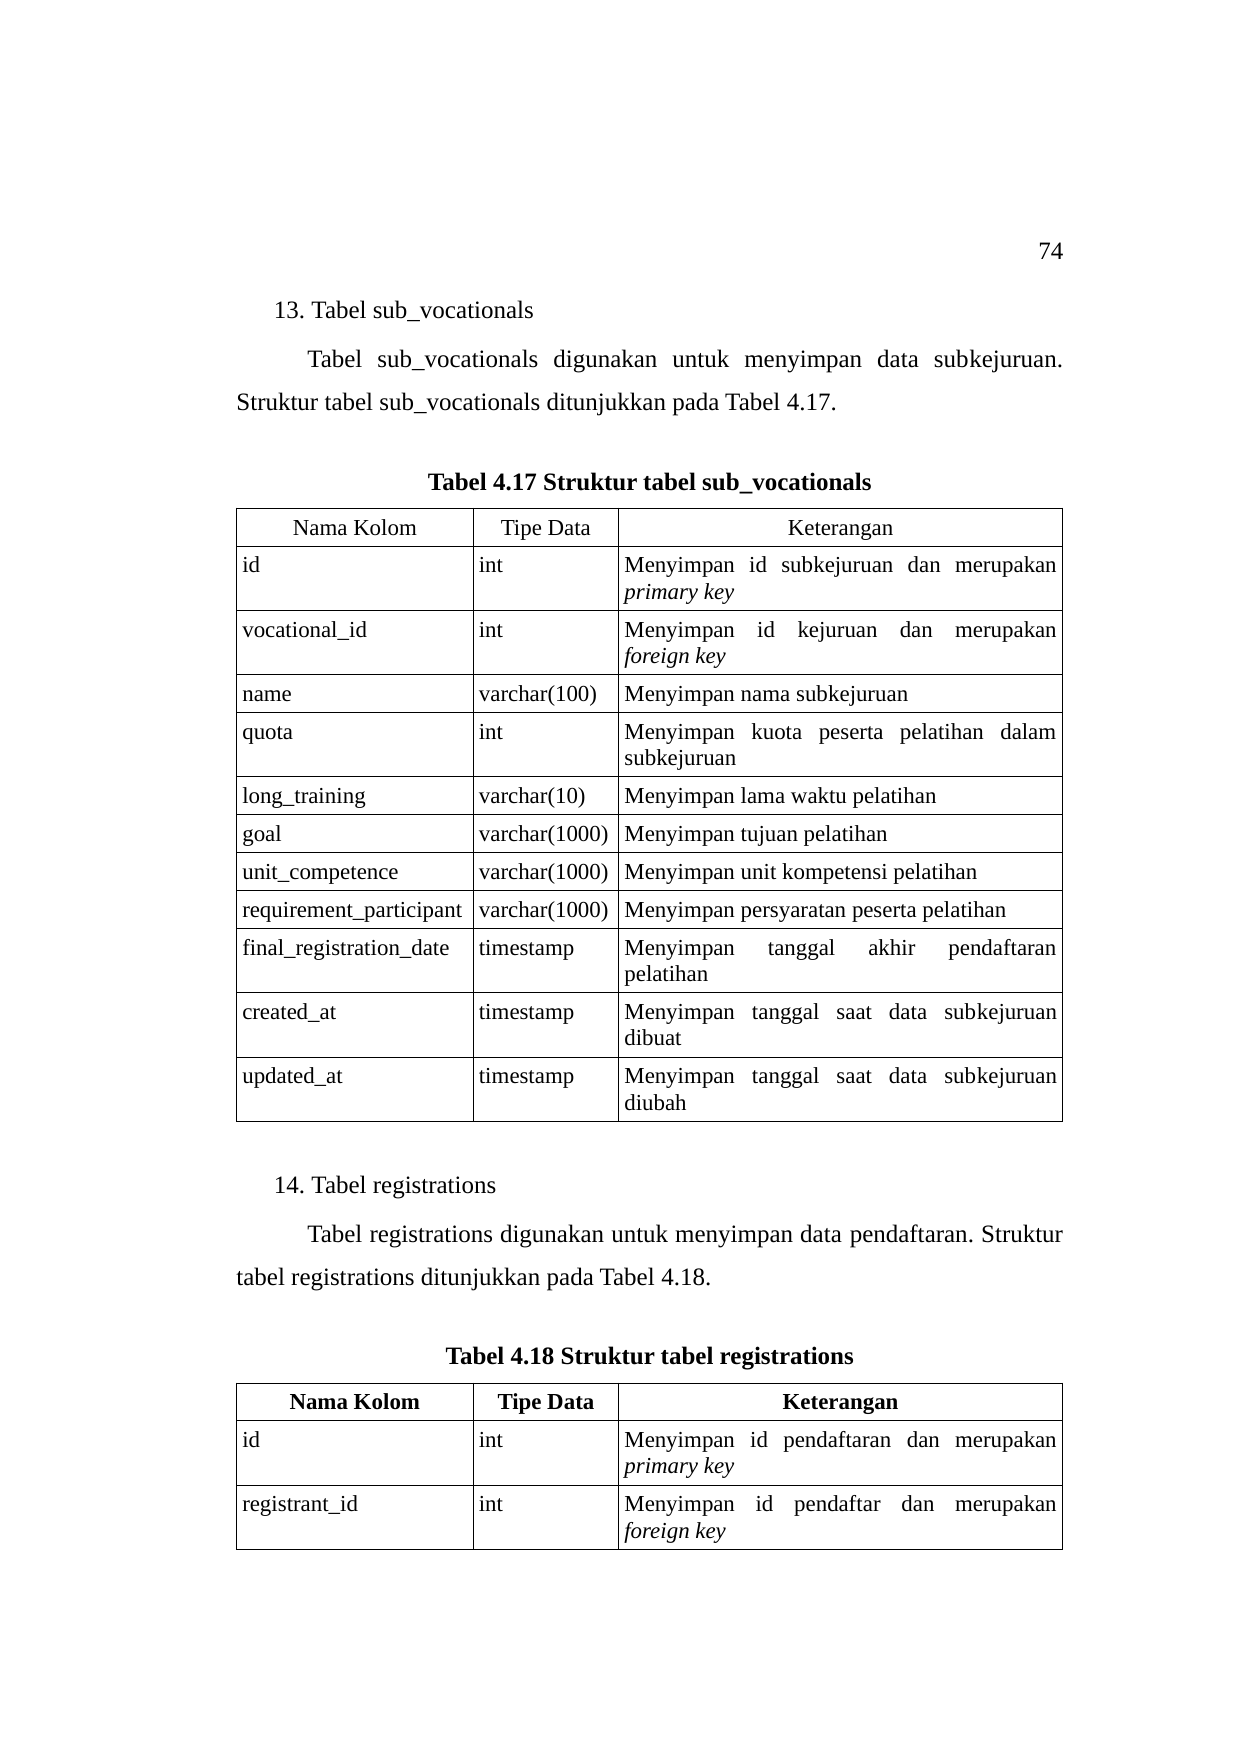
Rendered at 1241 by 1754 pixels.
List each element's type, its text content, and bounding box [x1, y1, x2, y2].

table_cell int [474, 1421, 618, 1485]
table_cell Menyimpan id kejuruan dan merupakan foreign key [619, 611, 1062, 674]
table_cell quota [237, 713, 473, 776]
table_cell id [237, 547, 473, 610]
text Tabel sub_vocationals digunakan untuk menyimpan data subkejuruan. Struktur tabel sub_vocationals ditunjukkan pada Tabel 4.17. [236, 344, 1063, 416]
table_header Nama Kolom [237, 1384, 473, 1420]
table_header Keterangan [619, 1384, 1062, 1420]
table_cell varchar(1000) [474, 815, 618, 852]
table_cell long_training [237, 777, 473, 814]
table_header Tipe Data [474, 509, 618, 546]
table_cell timestamp [474, 929, 618, 992]
table_cell registrant_id [237, 1486, 473, 1549]
table_cell vocational_id [237, 611, 473, 674]
table_cell int [474, 611, 618, 674]
table_cell Menyimpan tanggal saat data subkejuruan dibuat [619, 993, 1062, 1057]
table_header Tipe Data [474, 1384, 618, 1420]
table_cell Menyimpan id pendaftaran dan merupakan primary key [619, 1421, 1062, 1485]
table_cell id [237, 1421, 473, 1485]
table_cell final_registration_date [237, 929, 473, 992]
table_cell Menyimpan nama subkejuruan [619, 675, 1062, 712]
table_cell Menyimpan id pendaftar dan merupakan foreign key [619, 1486, 1062, 1549]
table_cell int [474, 1486, 618, 1549]
text Tabel 4.17 Struktur tabel sub_vocationals [236, 467, 1063, 495]
list Tabel registrations [274, 1170, 1063, 1199]
table_cell unit_competence [237, 853, 473, 890]
table_cell Menyimpan id subkejuruan dan merupakan primary key [619, 547, 1062, 610]
table_cell varchar(100) [474, 675, 618, 712]
table_cell updated_at [237, 1058, 473, 1121]
table_cell Menyimpan tanggal saat data subkejuruan diubah [619, 1058, 1062, 1121]
table_cell goal [237, 815, 473, 852]
table_cell int [474, 547, 618, 610]
table_cell Menyimpan kuota peserta pelatihan dalam subkejuruan [619, 713, 1062, 776]
table_cell Menyimpan persyaratan peserta pelatihan [619, 891, 1062, 928]
table_cell varchar(1000) [474, 891, 618, 928]
table_cell Menyimpan unit kompetensi pelatihan [619, 853, 1062, 890]
table_cell int [474, 713, 618, 776]
table_cell Menyimpan tanggal akhir pendaftaran pelatihan [619, 929, 1062, 992]
table_cell varchar(10) [474, 777, 618, 814]
table_cell timestamp [474, 993, 618, 1057]
table_cell varchar(1000) [474, 853, 618, 890]
table_cell name [237, 675, 473, 712]
table_cell created_at [237, 993, 473, 1057]
table_cell Menyimpan tujuan pelatihan [619, 815, 1062, 852]
list Tabel sub_vocationals [274, 295, 1063, 324]
table_cell timestamp [474, 1058, 618, 1121]
text Tabel 4.18 Struktur tabel registrations [236, 1341, 1063, 1370]
text Tabel registrations digunakan untuk menyimpan data pendaftaran. Struktur tabel registrations ditunjukkan pada Tabel 4.18. [236, 1219, 1063, 1291]
table_header Keterangan [619, 509, 1062, 546]
table_header Nama Kolom [237, 509, 473, 546]
table_cell Menyimpan lama waktu pelatihan [619, 777, 1062, 814]
table_cell requirement_participant [237, 891, 473, 928]
